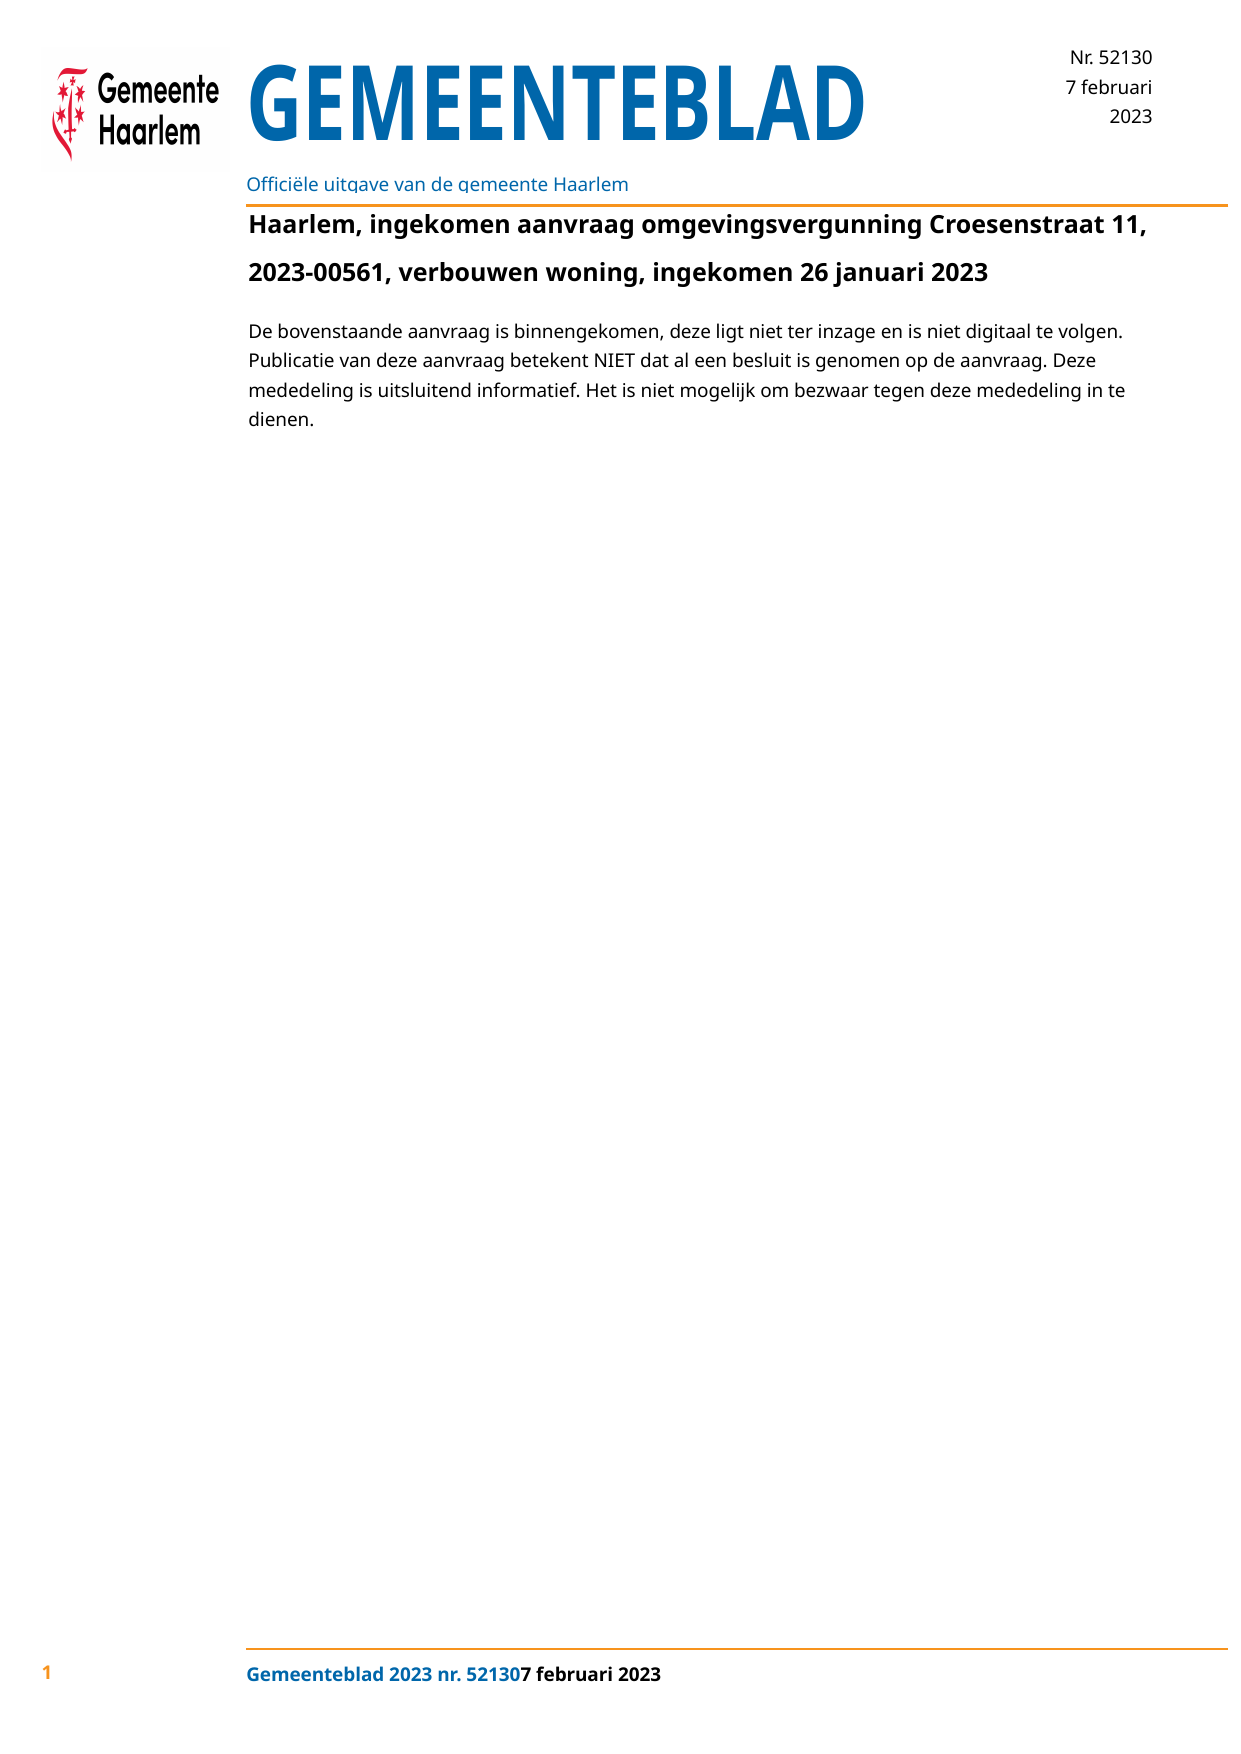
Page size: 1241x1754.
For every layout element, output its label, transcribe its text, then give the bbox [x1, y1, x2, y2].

text De bovenstaande aanvraag is binnengekomen, deze ligt niet ter inzage en is niet digitaal te volgen. Publicatie van deze aanvraag betekent NIET dat al een besluit is genomen op de aanvraag. Deze mededeling is uitsluitend informatief. Het is niet mogelijk om bezwaar tegen deze mededeling in te dienen. [248, 318, 1152, 432]
picture [41, 47, 231, 172]
text Haarlem, ingekomen aanvraag omgevingsvergunning Croesenstraat 11, 2023-00561, verbouwen woning, ingekomen 26 januari 2023 [248, 207, 1152, 288]
